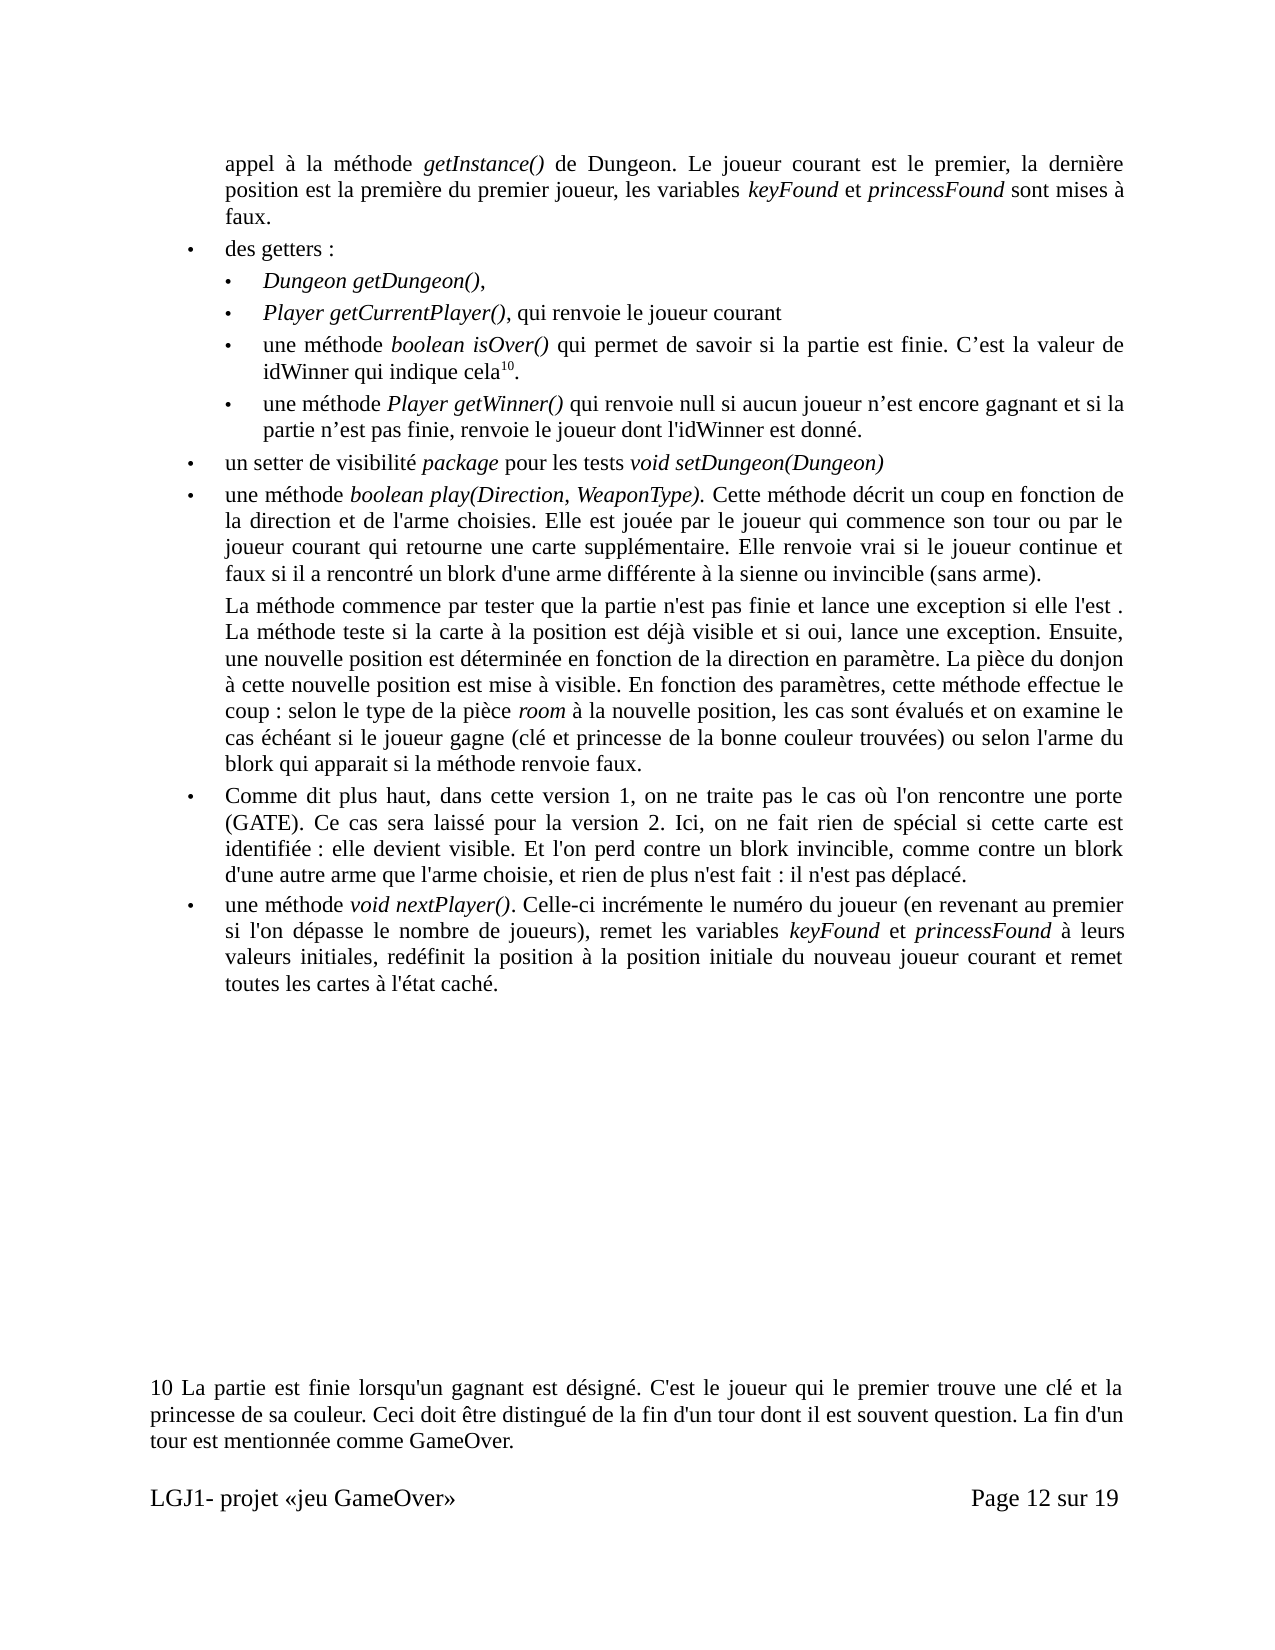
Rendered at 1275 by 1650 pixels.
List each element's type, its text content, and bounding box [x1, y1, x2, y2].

list appel à la méthode getInstance() de Dungeon. Le joueur courant est le premier, la dernière position est la première du premier joueur, les variables keyFound et princessFound sont mises à faux. [187, 150, 1125, 229]
list La méthode commence par tester que la partie n'est pas finie et lance une exception si elle l'est . La méthode teste si la carte à la position est déjà visible et si oui, lance une exception. Ensuite, une nouvelle position est déterminée en fonction de la direction en paramètre. La pièce du donjon à cette nouvelle position est mise à visible. En fonction des paramètres, cette méthode effectue le coup : selon le type de la pièce room à la nouvelle position, les cas sont évalués et on examine le cas échéant si le joueur gagne (clé et princesse de la bonne couleur trouvées) ou selon l'arme du blork qui apparait si la méthode renvoie faux. [187, 592, 1125, 776]
list des getters : [187, 235, 1125, 261]
list La partie est finie lorsqu'un gagnant est désigné. C'est le joueur qui le premier trouve une clé et la princesse de sa couleur. Ceci doit être distingué de la fin d'un tour dont il est souvent question. La fin d'un tour est mentionnée comme GameOver. [150, 1374, 1125, 1453]
list une méthode boolean play(Direction, WeaponType). Cette méthode décrit un coup en fonction de la direction et de l'arme choisies. Elle est jouée par le joueur qui commence son tour ou par le joueur courant qui retourne une carte supplémentaire. Elle renvoie vrai si le joueur continue et faux si il a rencontré un blork d'une arme différente à la sienne ou invincible (sans arme). [187, 481, 1125, 586]
list Comme dit plus haut, dans cette version 1, on ne traite pas le cas où l'on rencontre une porte (GATE). Ce cas sera laissé pour la version 2. Ici, on ne fait rien de spécial si cette carte est identifiée : elle devient visible. Et l'on perd contre un blork invincible, comme contre un blork d'une autre arme que l'arme choisie, et rien de plus n'est fait : il n'est pas déplacé. [187, 782, 1125, 888]
list un setter de visibilité package pour les tests void setDungeon(Dungeon) [187, 448, 1125, 475]
list Dungeon getDungeon(), [225, 267, 1125, 293]
list une méthode boolean isOver() qui permet de savoir si la partie est finie. C’est la valeur de idWinner qui indique cela. [225, 331, 1125, 384]
list une méthode Player getWinner() qui renvoie null si aucun joueur n’est encore gagnant et si la partie n’est pas finie, renvoie le joueur dont l'idWinner est donné. [225, 390, 1125, 443]
list une méthode void nextPlayer(). Celle-ci incrémente le numéro du joueur (en revenant au premier si l'on dépasse le nombre de joueurs), remet les variables keyFound et princessFound à leurs valeurs initiales, redéfinit la position à la position initiale du nouveau joueur courant et remet toutes les cartes à l'état caché. [187, 891, 1125, 996]
list Player getCurrentPlayer(), qui renvoie le joueur courant [225, 299, 1125, 326]
